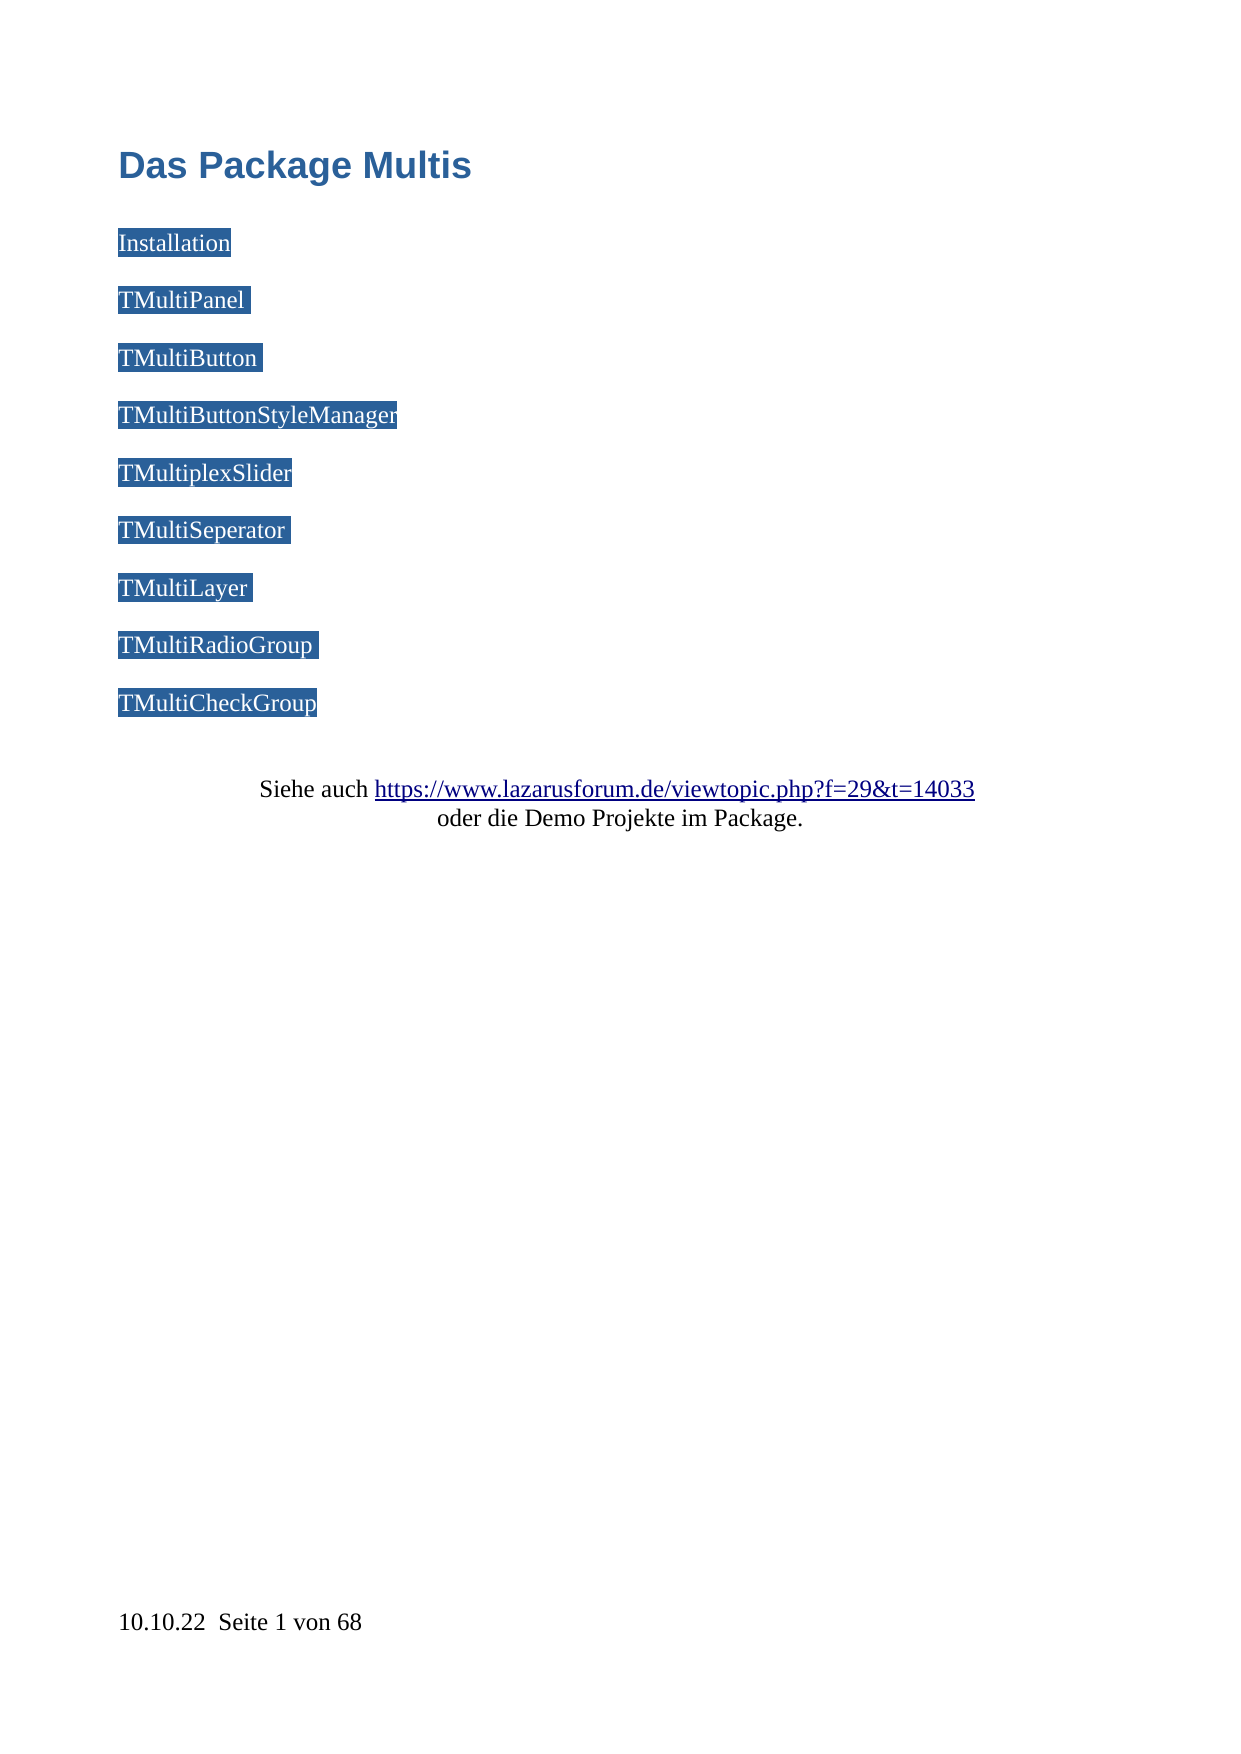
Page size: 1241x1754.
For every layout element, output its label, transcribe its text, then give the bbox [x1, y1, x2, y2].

text Siehe auch https://www.lazarusforum.de/viewtopic.php?f=29&t=14033 [118, 774, 1122, 803]
text TMultiPanel [118, 286, 1122, 314]
subtitle Das Package Multis [118, 143, 1122, 187]
text Installation [118, 228, 1122, 257]
text oder die Demo Projekte im Package. [118, 803, 1122, 832]
text TMultiButton [118, 343, 1122, 372]
text TMultiButtonStyleManager [118, 401, 1122, 429]
text TMultiCheckGroup [118, 688, 1122, 717]
text TMultiRadioGroup [118, 631, 1122, 659]
text TMultiplexSlider [118, 458, 1122, 487]
text TMultiSeperator [118, 516, 1122, 544]
text TMultiLayer [118, 573, 1122, 602]
